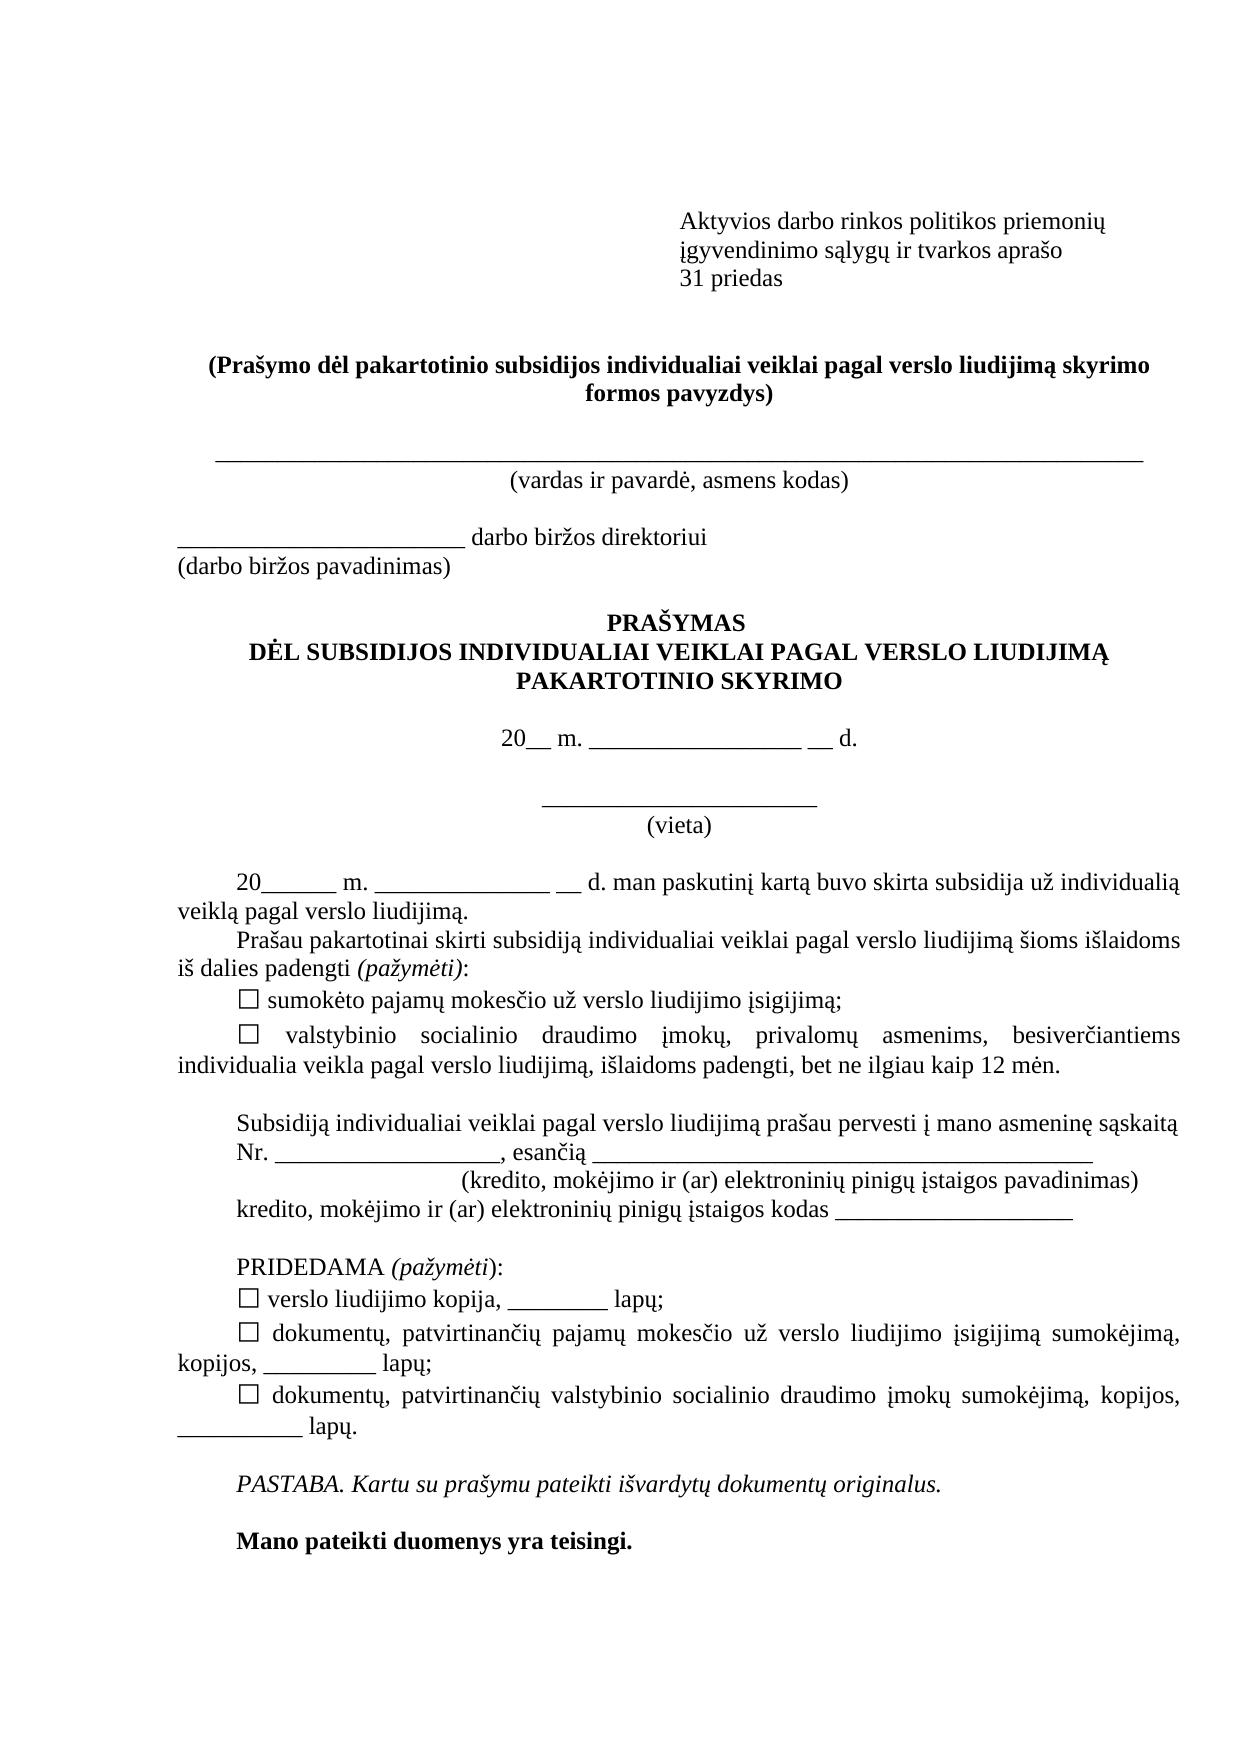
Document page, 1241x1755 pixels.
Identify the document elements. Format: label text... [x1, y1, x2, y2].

text įgyvendinimo sąlygų ir tvarkos aprašo [177, 235, 1181, 263]
text kredito, mokėjimo ir (ar) elektroninių pinigų įstaigos kodas ___________________ [177, 1194, 1181, 1223]
text ⬜ [] sumokėto pajamų mokesčio už verslo liudijimo įsigijimą; [177, 982, 1181, 1016]
text PASTABA. Kartu su prašymu pateikti išvardytų dokumentų originalus. [177, 1469, 1181, 1497]
text ⬜ [] dokumentų, patvirtinančių valstybinio socialinio draudimo įmokų sumokėjimą, kopijos, __________ lapų. [177, 1377, 1181, 1440]
text Prašau pakartotinai skirti subsidiją individualiai veiklai pagal verslo liudijimą šioms išlaidoms iš dalies padengti (pažymėti): [177, 925, 1181, 982]
text ⬜ [] verslo liudijimo kopija, ________ lapų; [177, 1280, 1181, 1314]
text 20______ m. ______________ __ d. man paskutinį kartą buvo skirta subsidija už individualią veiklą pagal verslo liudijimą. [177, 867, 1181, 925]
text ______________________ [177, 781, 1181, 810]
text _______________________ darbo biržos direktoriui [177, 522, 1181, 551]
text 20__ m. _________________ __ d. [177, 723, 1181, 752]
text Aktyvios darbo rinkos politikos priemonių [177, 206, 1181, 235]
text (vardas ir pavardė, asmens kodas) [177, 465, 1181, 493]
text (Prašymo dėl pakartotinio subsidijos individualiai veiklai pagal verslo liudijimą skyrimo formos pavyzdys) [177, 350, 1181, 407]
text PRAŠYMAS [177, 608, 1181, 637]
text Nr. __________________, esančią [177, 1137, 1181, 1165]
text (darbo biržos pavadinimas) [177, 551, 1181, 580]
text (vieta) [177, 810, 1181, 838]
text ⬜ [] dokumentų, patvirtinančių pajamų mokesčio už verslo liudijimo įsigijimą sumokėjimą, kopijos, _________ lapų; [177, 1314, 1181, 1377]
text DĖL SUBSIDIJOS INDIVIDUALIAI VEIKLAI PAGAL VERSLO LIUDIJIMĄ PAKARTOTINIO SKYRIMO [177, 637, 1181, 695]
text ⬜ [] valstybinio socialinio draudimo įmokų, privalomų asmenims, besiverčiantiems individualia veikla pagal verslo liudijimą, išlaidoms padengti, bet ne ilgiau kaip 12 mėn. [177, 1016, 1181, 1079]
text 31 priedas [177, 263, 1181, 292]
text (kredito, mokėjimo ir (ar) elektroninių pinigų įstaigos pavadinimas) [177, 1165, 1181, 1194]
text Subsidiją individualiai veiklai pagal verslo liudijimą prašau pervesti į mano asmeninę sąskaitą [177, 1108, 1181, 1137]
text Mano pateikti duomenys yra teisingi. [177, 1526, 1181, 1555]
text PRIDEDAMA (pažymėti): [177, 1252, 1181, 1280]
